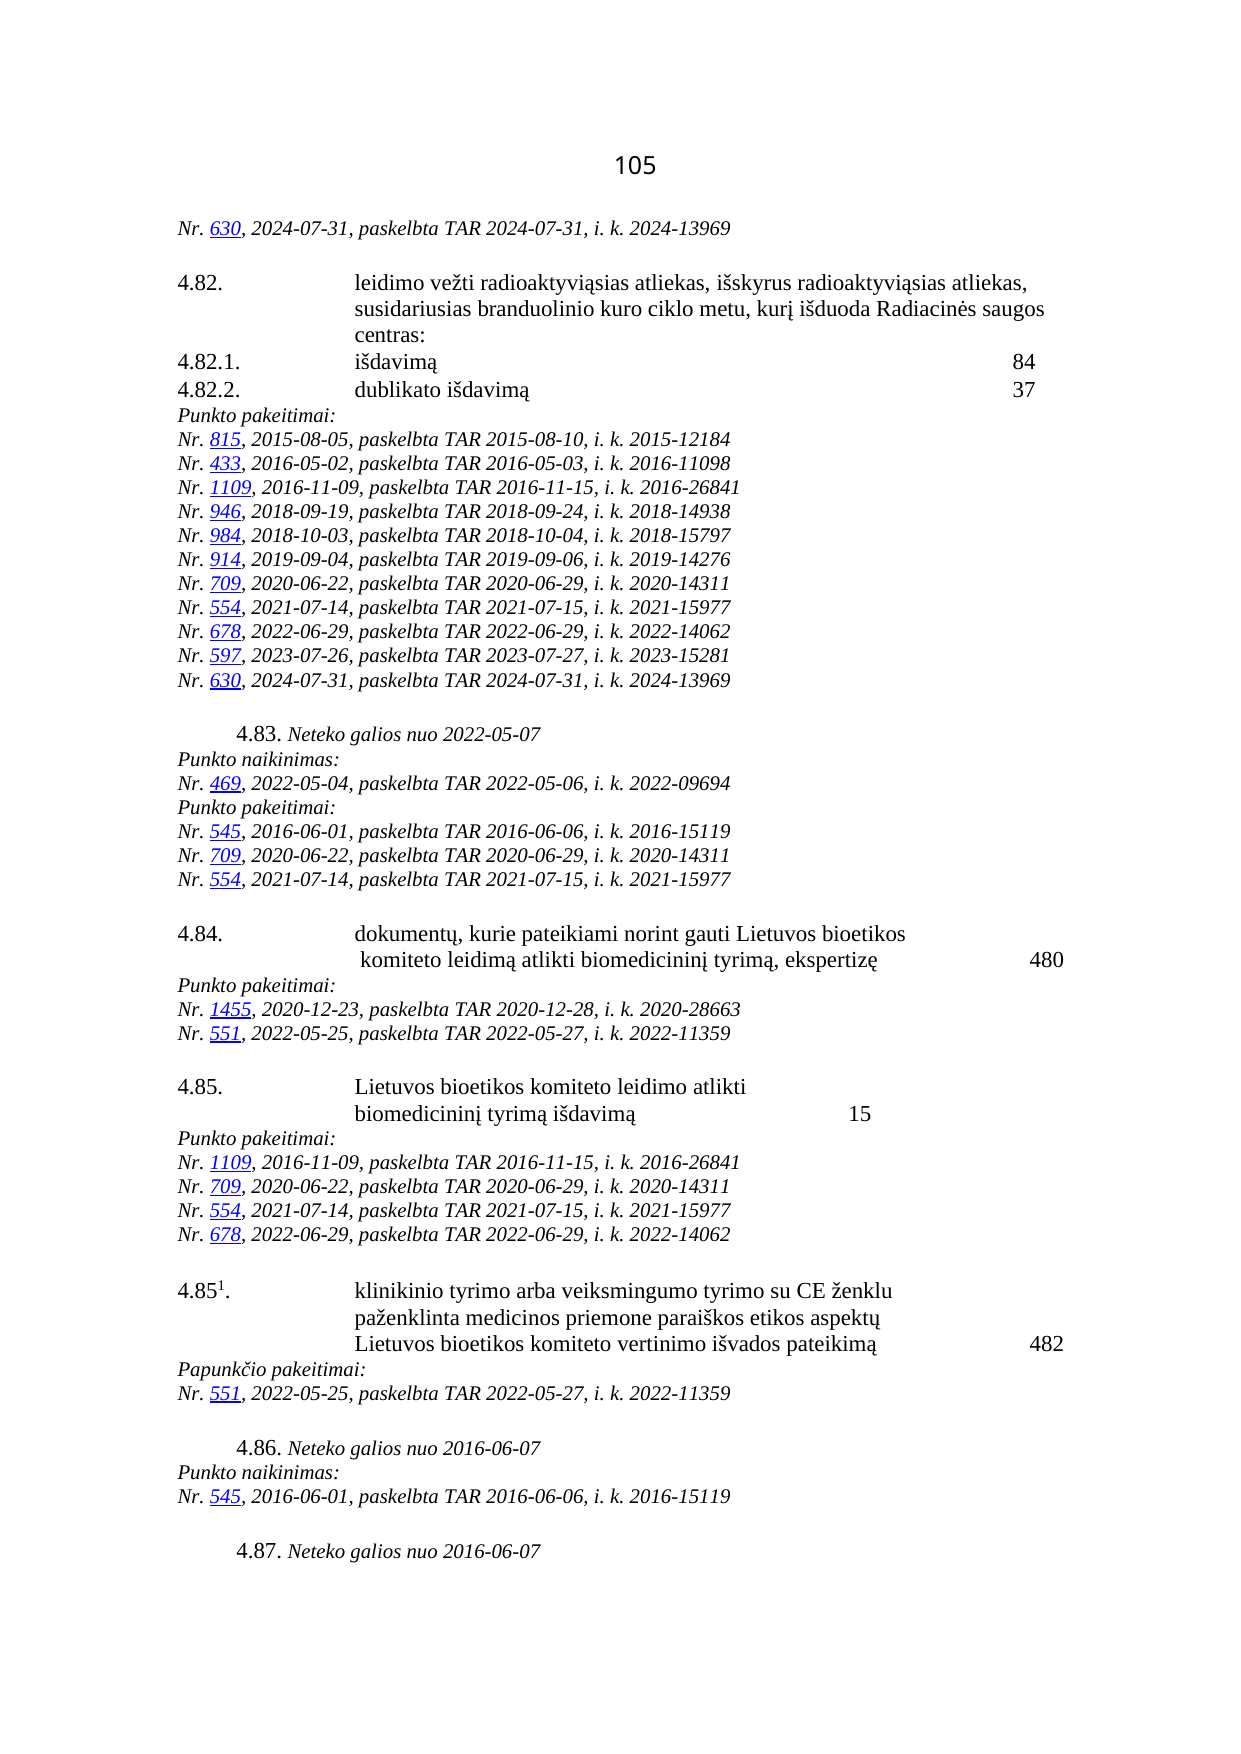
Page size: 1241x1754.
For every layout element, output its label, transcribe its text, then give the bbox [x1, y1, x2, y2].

text Lietuvos bioetikos komiteto vertinimo išvados pateikimą 482 [354, 1330, 1092, 1357]
text Nr. 914, 2019-09-04, paskelbta TAR 2019-09-06, i. k. 2019-14276 [177, 547, 1092, 571]
text Nr. 597, 2023-07-26, paskelbta TAR 2023-07-27, i. k. 2023-15281 [177, 643, 1092, 667]
text Nr. 630, 2024-07-31, paskelbta TAR 2024-07-31, i. k. 2024-13969 [177, 216, 1092, 240]
text Nr. 545, 2016-06-01, paskelbta TAR 2016-06-06, i. k. 2016-15119 [177, 1484, 1092, 1508]
text Nr. 709, 2020-06-22, paskelbta TAR 2020-06-29, i. k. 2020-14311 [177, 1174, 1092, 1198]
text Nr. 678, 2022-06-29, paskelbta TAR 2022-06-29, i. k. 2022-14062 [177, 1222, 1092, 1246]
text Nr. 433, 2016-05-02, paskelbta TAR 2016-05-03, i. k. 2016-11098 [177, 451, 1092, 475]
text Punkto pakeitimai: [177, 972, 1092, 997]
text komiteto leidimą atlikti biomedicininį tyrimą, ekspertizę 480 [354, 946, 1092, 972]
text 4.84. dokumentų, kurie pateikiami norint gauti Lietuvos bioetikos [177, 920, 1092, 946]
text 4.85. Lietuvos bioetikos komiteto leidimo atlikti biomedicininį tyrimą išdavimą 15 [177, 1073, 871, 1126]
text 4.87. Neteko galios nuo 2016-06-07 [177, 1537, 1092, 1563]
text Nr. 1455, 2020-12-23, paskelbta TAR 2020-12-28, i. k. 2020-28663 [177, 997, 1092, 1021]
text 4.82.2. dublikato išdavimą 37 [177, 374, 1092, 403]
text 4.83. Neteko galios nuo 2022-05-07 [177, 720, 1092, 747]
text Punkto naikinimas: [177, 1460, 1092, 1484]
text Nr. 984, 2018-10-03, paskelbta TAR 2018-10-04, i. k. 2018-15797 [177, 523, 1092, 547]
text 4.82. leidimo vežti radioaktyviąsias atliekas, išskyrus radioaktyviąsias atliekas, susidariusias branduolinio kuro ciklo metu, kurį išduoda Radiacinės saugos centras: [177, 269, 1092, 348]
text Punkto pakeitimai: [177, 403, 1092, 427]
text Punkto pakeitimai: [177, 795, 1092, 819]
text Nr. 1109, 2016-11-09, paskelbta TAR 2016-11-15, i. k. 2016-26841 [177, 1150, 1092, 1174]
text 4.86. Neteko galios nuo 2016-06-07 [177, 1433, 1092, 1460]
text Nr. 554, 2021-07-14, paskelbta TAR 2021-07-15, i. k. 2021-15977 [177, 1198, 1092, 1222]
text Nr. 545, 2016-06-01, paskelbta TAR 2016-06-06, i. k. 2016-15119 [177, 819, 1092, 843]
text Nr. 946, 2018-09-19, paskelbta TAR 2018-09-24, i. k. 2018-14938 [177, 499, 1092, 523]
text Nr. 554, 2021-07-14, paskelbta TAR 2021-07-15, i. k. 2021-15977 [177, 867, 1092, 891]
text Nr. 554, 2021-07-14, paskelbta TAR 2021-07-15, i. k. 2021-15977 [177, 595, 1092, 619]
text Nr. 1109, 2016-11-09, paskelbta TAR 2016-11-15, i. k. 2016-26841 [177, 475, 1092, 499]
text Nr. 709, 2020-06-22, paskelbta TAR 2020-06-29, i. k. 2020-14311 [177, 843, 1092, 867]
text Nr. 630, 2024-07-31, paskelbta TAR 2024-07-31, i. k. 2024-13969 [177, 667, 1092, 692]
text 4.82.1. išdavimą 84 [177, 348, 1092, 374]
text Punkto pakeitimai: [177, 1126, 1092, 1150]
text Punkto naikinimas: [177, 747, 1092, 771]
text Nr. 551, 2022-05-25, paskelbta TAR 2022-05-27, i. k. 2022-11359 [177, 1021, 1092, 1045]
text Nr. 815, 2015-08-05, paskelbta TAR 2015-08-10, i. k. 2015-12184 [177, 427, 1092, 451]
text Nr. 709, 2020-06-22, paskelbta TAR 2020-06-29, i. k. 2020-14311 [177, 571, 1092, 595]
text Nr. 551, 2022-05-25, paskelbta TAR 2022-05-27, i. k. 2022-11359 [177, 1381, 1092, 1405]
text paženklinta medicinos priemone paraiškos etikos aspektų [354, 1304, 1092, 1330]
text Nr. 469, 2022-05-04, paskelbta TAR 2022-05-06, i. k. 2022-09694 [177, 771, 1092, 795]
text Nr. 678, 2022-06-29, paskelbta TAR 2022-06-29, i. k. 2022-14062 [177, 619, 1092, 643]
text Papunkčio pakeitimai: [177, 1357, 1092, 1381]
text 4.851. klinikinio tyrimo arba veiksmingumo tyrimo su CE ženklu [177, 1275, 1092, 1304]
